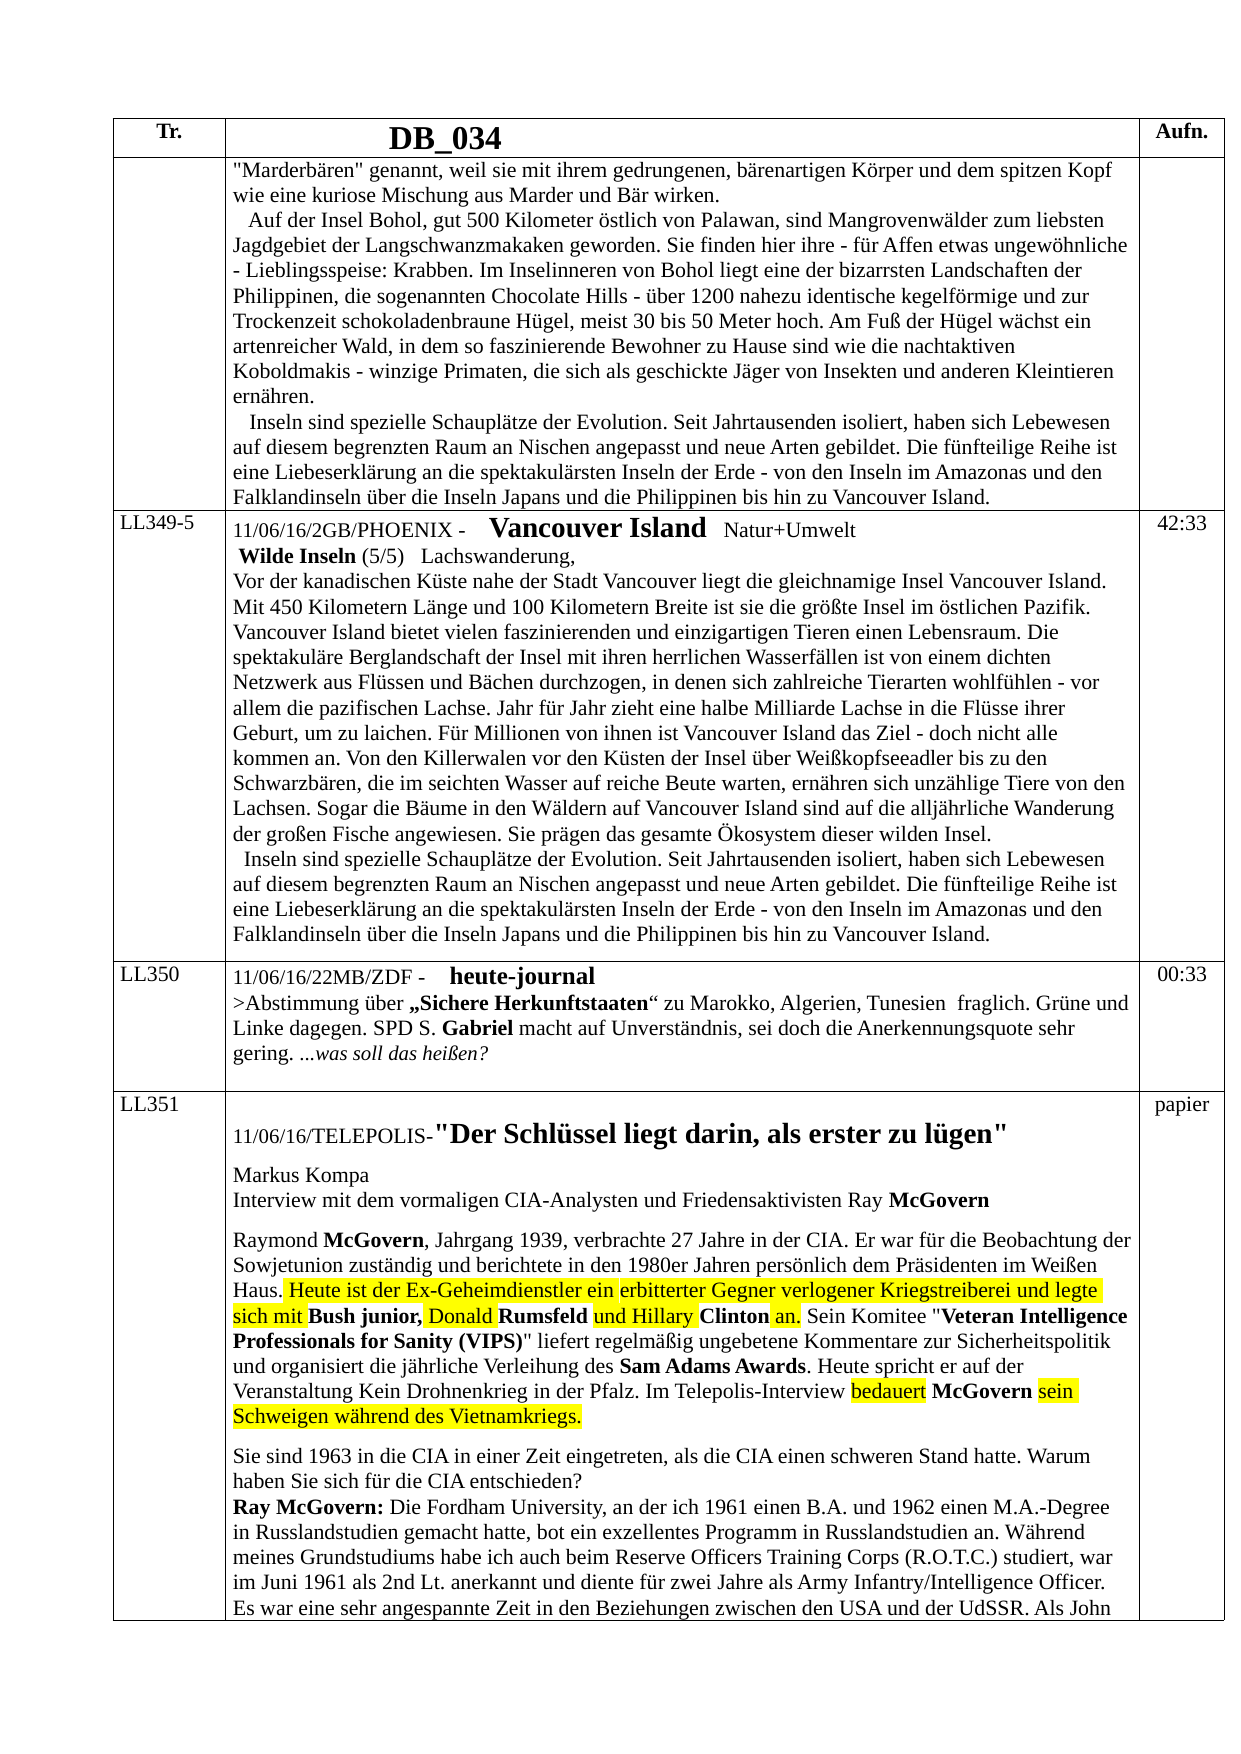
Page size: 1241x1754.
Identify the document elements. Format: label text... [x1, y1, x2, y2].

table_header Tr. [114, 119, 225, 157]
table_cell papier [1140, 1092, 1224, 1620]
table_cell 11/06/16/2GB/PHOENIX - Vancouver Island Natur+Umwelt Wilde Inseln (5/5) Lachswanderung, Vor der kanadischen Küste nahe der Stadt Vancouver liegt die gleichnamige Insel Vancouver Island. Mit 450 Kilometern Länge und 100 Kilometern Breite ist sie die größte Insel im östlichen Pazifik. Vancouver Island bietet vielen faszinierenden und einzigartigen Tieren einen Lebensraum. Die spektakuläre Berglandschaft der Insel mit ihren herrlichen Wasserfällen ist von einem dichten Netzwerk aus Flüssen und Bächen durchzogen, in denen sich zahlreiche Tierarten wohlfühlen - vor allem die pazifischen Lachse. Jahr für Jahr zieht eine halbe Milliarde Lachse in die Flüsse ihrer Geburt, um zu laichen. Für Millionen von ihnen ist Vancouver Island das Ziel - doch nicht alle kommen an. Von den Killerwalen vor den Küsten der Insel über Weißkopfseeadler bis zu den Schwarzbären, die im seichten Wasser auf reiche Beute warten, ernähren sich unzählige Tiere von den Lachsen. Sogar die Bäume in den Wäldern auf Vancouver Island sind auf die alljährliche Wanderung der großen Fische angewiesen. Sie prägen das gesamte Ökosystem dieser wilden Insel. Inseln sind spezielle Schauplätze der Evolution. Seit Jahrtausenden isoliert, haben sich Lebewesen auf diesem begrenzten Raum an Nischen angepasst und neue Arten gebildet. Die fünfteilige Reihe ist eine Liebeserklärung an die spektakulärsten Inseln der Erde - von den Inseln im Amazonas und den Falklandinseln über die Inseln Japans und die Philippinen bis hin zu Vancouver Island. [226, 511, 1139, 961]
table_header Aufn. [1140, 119, 1224, 157]
table_cell [114, 158, 225, 509]
table_cell LL351 [114, 1092, 225, 1620]
table_cell 42:33 [1140, 511, 1224, 961]
table_cell [1140, 158, 1224, 509]
table_cell 00:33 [1140, 962, 1224, 1091]
table_header DB_034 [226, 119, 1139, 157]
table_cell LL349-5 [114, 511, 225, 961]
table_cell "Marderbären" genannt, weil sie mit ihrem gedrungenen, bärenartigen Körper und dem spitzen Kopf wie eine kuriose Mischung aus Marder und Bär wirken. Auf der Insel Bohol, gut 500 Kilometer östlich von Palawan, sind Mangrovenwälder zum liebsten Jagdgebiet der Langschwanzmakaken geworden. Sie finden hier ihre - für Affen etwas ungewöhnliche - Lieblingsspeise: Krabben. Im Inselinneren von Bohol liegt eine der bizarrsten Landschaften der Philippinen, die sogenannten Chocolate Hills - über 1200 nahezu identische kegelförmige und zur Trockenzeit schokoladenbraune Hügel, meist 30 bis 50 Meter hoch. Am Fuß der Hügel wächst ein artenreicher Wald, in dem so faszinierende Bewohner zu Hause sind wie die nachtaktiven Koboldmakis - winzige Primaten, die sich als geschickte Jäger von Insekten und anderen Kleintieren ernähren. Inseln sind spezielle Schauplätze der Evolution. Seit Jahrtausenden isoliert, haben sich Lebewesen auf diesem begrenzten Raum an Nischen angepasst und neue Arten gebildet. Die fünfteilige Reihe ist eine Liebeserklärung an die spektakulärsten Inseln der Erde - von den Inseln im Amazonas und den Falklandinseln über die Inseln Japans und die Philippinen bis hin zu Vancouver Island. [226, 158, 1139, 509]
table_cell 11/06/16/22MB/ZDF - heute-journal >Abstimmung über „Sichere Herkunftstaaten“ zu Marokko, Algerien, Tunesien fraglich. Grüne und Linke dagegen. SPD S. Gabriel macht auf Unverständnis, sei doch die Anerkennungsquote sehr gering. ...was soll das heißen? [226, 962, 1139, 1091]
table_cell LL350 [114, 962, 225, 1091]
table_cell 11/06/16/TELEPOLIS-"Der Schlüssel liegt darin, als erster zu lügen" Markus Kompa Interview mit dem vormaligen CIA-Analysten und Friedensaktivisten Ray McGovern Raymond McGovern, Jahrgang 1939, verbrachte 27 Jahre in der CIA. Er war für die Beobachtung der Sowjetunion zuständig und berichtete in den 1980er Jahren persönlich dem Präsidenten im Weißen Haus. Heute ist der Ex-Geheimdienstler ein erbitterter Gegner verlogener Kriegstreiberei und legte sich mit Bush junior, Donald Rumsfeld und Hillary Clinton an. Sein Komitee "Veteran Intelligence Professionals for Sanity (VIPS)" liefert regelmäßig ungebetene Kommentare zur Sicherheitspolitik und organisiert die jährliche Verleihung des Sam Adams Awards. Heute spricht er auf der Veranstaltung Kein Drohnenkrieg in der Pfalz. Im Telepolis-Interview bedauert McGovern sein Schweigen während des Vietnamkriegs. Sie sind 1963 in die CIA in einer Zeit eingetreten, als die CIA einen schweren Stand hatte. Warum haben Sie sich für die CIA entschieden? Ray McGovern: Die Fordham University, an der ich 1961 einen B.A. und 1962 einen M.A.-Degree in Russlandstudien gemacht hatte, bot ein exzellentes Programm in Russlandstudien an. Während meines Grundstudiums habe ich auch beim Reserve Officers Training Corps (R.O.T.C.) studiert, war im Juni 1961 als 2nd Lt. anerkannt und diente für zwei Jahre als Army Infantry/Intelligence Officer. Es war eine sehr angespannte Zeit in den Beziehungen zwischen den USA und der UdSSR. Als John [226, 1092, 1139, 1620]
